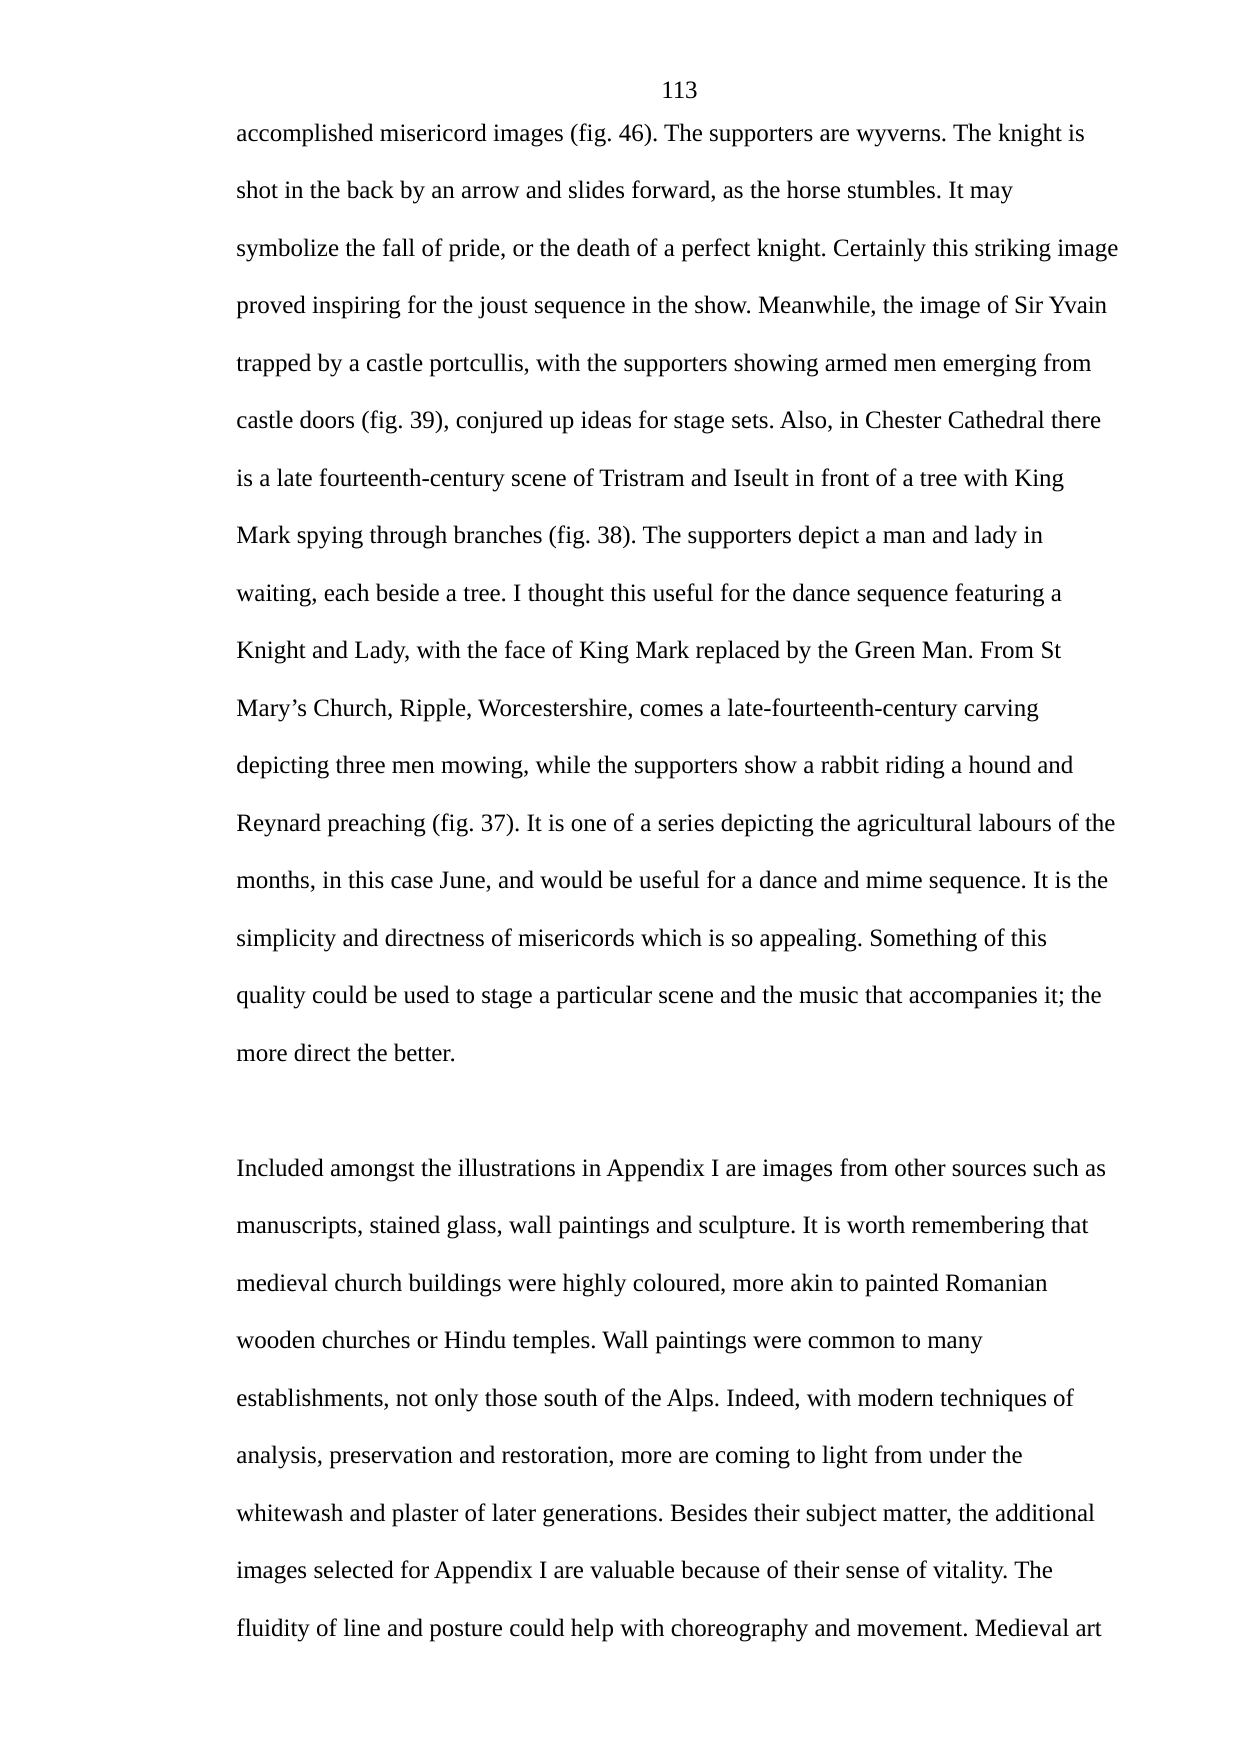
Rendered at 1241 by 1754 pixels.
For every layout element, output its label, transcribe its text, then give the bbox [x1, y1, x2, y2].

text Included amongst the illustrations in Appendix I are images from other sources such as manuscripts, stained glass, wall paintings and sculpture. It is worth remembering that medieval church buildings were highly coloured, more akin to painted Romanian wooden churches or Hindu temples. Wall paintings were common to many establishments, not only those south of the Alps. Indeed, with modern techniques of analysis, preservation and restoration, more are coming to light from under the whitewash and plaster of later generations. Besides their subject matter, the additional images selected for Appendix I are valuable because of their sense of vitality. The fluidity of line and posture could help with choreography and movement. Medieval art [236, 1153, 1122, 1642]
text accomplished misericord images (fig. 46). The supporters are wyverns. The knight is shot in the back by an arrow and slides forward, as the horse stumbles. It may symbolize the fall of pride, or the death of a perfect knight. Certainly this striking image proved inspiring for the joust sequence in the show. Meanwhile, the image of Sir Yvain trapped by a castle portcullis, with the supporters showing armed men emerging from castle doors (fig. 39), conjured up ideas for stage sets. Also, in Chester Cathedral there is a late fourteenth-century scene of Tristram and Iseult in front of a tree with King Mark spying through branches (fig. 38). The supporters depict a man and lady in waiting, each beside a tree. I thought this useful for the dance sequence featuring a Knight and Lady, with the face of King Mark replaced by the Green Man. From St Mary’s Church, Ripple, Worcestershire, comes a late-fourteenth-century carving depicting three men mowing, while the supporters show a rabbit riding a hound and Reynard preaching (fig. 37). It is one of a series depicting the agricultural labours of the months, in this case June, and would be useful for a dance and mime sequence. It is the simplicity and directness of misericords which is so appealing. Something of this quality could be used to stage a particular scene and the music that accompanies it; the more direct the better. [236, 118, 1122, 1067]
